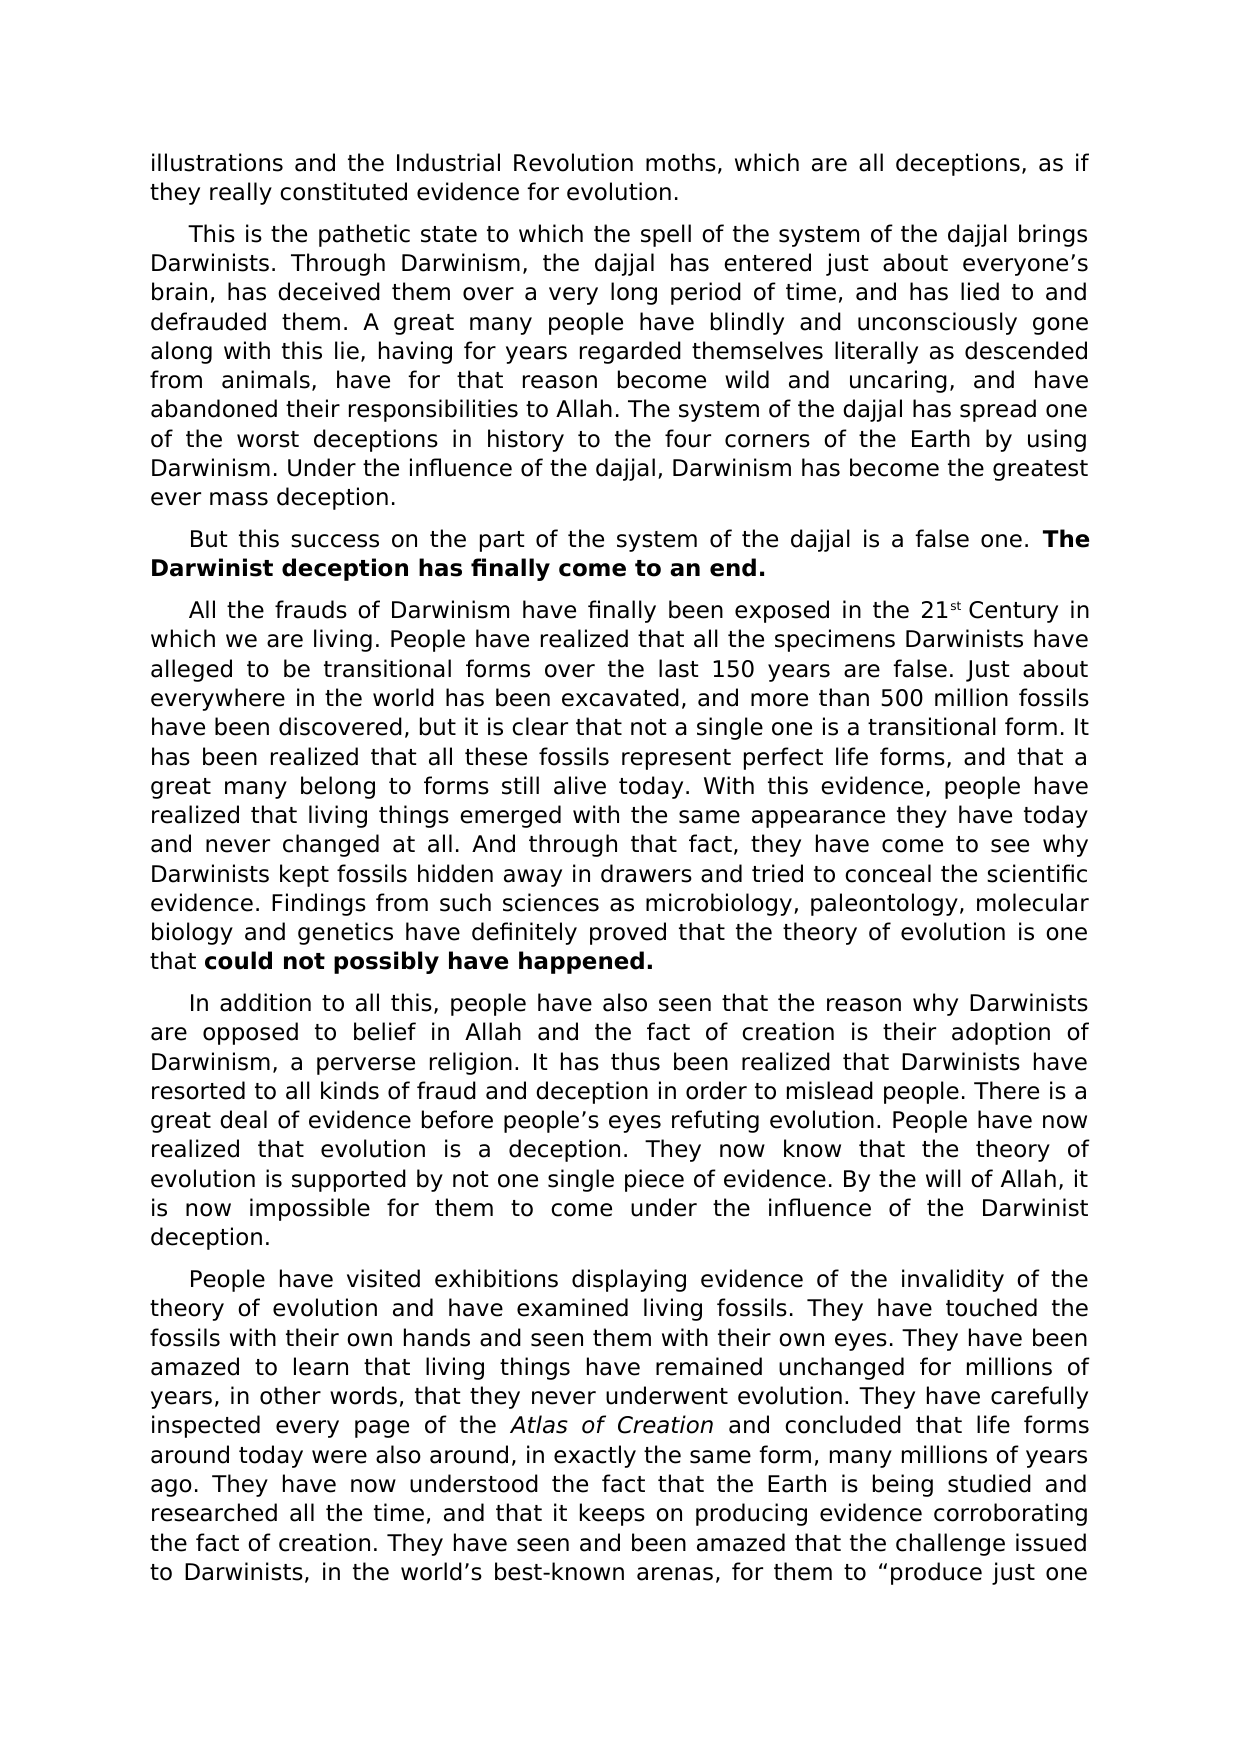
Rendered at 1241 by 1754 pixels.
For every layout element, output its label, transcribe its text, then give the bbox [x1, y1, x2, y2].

text illustrations and the Industrial Revolution moths, which are all deceptions, as if they really constituted evidence for evolution. [150, 150, 1090, 206]
text But this success on the part of the system of the dajjal is a false one. The Darwinist deception has finally come to an end. [150, 526, 1090, 582]
text People have visited exhibitions displaying evidence of the invalidity of the theory of evolution and have examined living fossils. They have touched the fossils with their own hands and seen them with their own eyes. They have been amazed to learn that living things have remained unchanged for millions of years, in other words, that they never underwent evolution. They have carefully inspected every page of the Atlas of Creation and concluded that life forms around today were also around, in exactly the same form, many millions of years ago. They have now understood the fact that the Earth is being studied and researched all the time, and that it keeps on producing evidence corroborating the fact of creation. They have seen and been amazed that the challenge issued to Darwinists, in the world’s best-known arenas, for them to “produce just one [150, 1266, 1090, 1586]
text All the frauds of Darwinism have finally been exposed in the 21st Century in which we are living. People have realized that all the specimens Darwinists have alleged to be transitional forms over the last 150 years are false. Just about everywhere in the world has been excavated, and more than 500 million fossils have been discovered, but it is clear that not a single one is a transitional form. It has been realized that all these fossils represent perfect life forms, and that a great many belong to forms still alive today. With this evidence, people have realized that living things emerged with the same appearance they have today and never changed at all. And through that fact, they have come to see why Darwinists kept fossils hidden away in drawers and tried to conceal the scientific evidence. Findings from such sciences as microbiology, paleontology, molecular biology and genetics have definitely proved that the theory of evolution is one that could not possibly have happened. [150, 597, 1090, 975]
text This is the pathetic state to which the spell of the system of the dajjal brings Darwinists. Through Darwinism, the dajjal has entered just about everyone’s brain, has deceived them over a very long period of time, and has lied to and defrauded them. A great many people have blindly and unconsciously gone along with this lie, having for years regarded themselves literally as descended from animals, have for that reason become wild and uncaring, and have abandoned their responsibilities to Allah. The system of the dajjal has spread one of the worst deceptions in history to the four corners of the Earth by using Darwinism. Under the influence of the dajjal, Darwinism has become the greatest ever mass deception. [150, 221, 1090, 511]
text In addition to all this, people have also seen that the reason why Darwinists are opposed to belief in Allah and the fact of creation is their adoption of Darwinism, a perverse religion. It has thus been realized that Darwinists have resorted to all kinds of fraud and deception in order to mislead people. There is a great deal of evidence before people’s eyes refuting evolution. People have now realized that evolution is a deception. They now know that the theory of evolution is supported by not one single piece of evidence. By the will of Allah, it is now impossible for them to come under the influence of the Darwinist deception. [150, 990, 1090, 1251]
